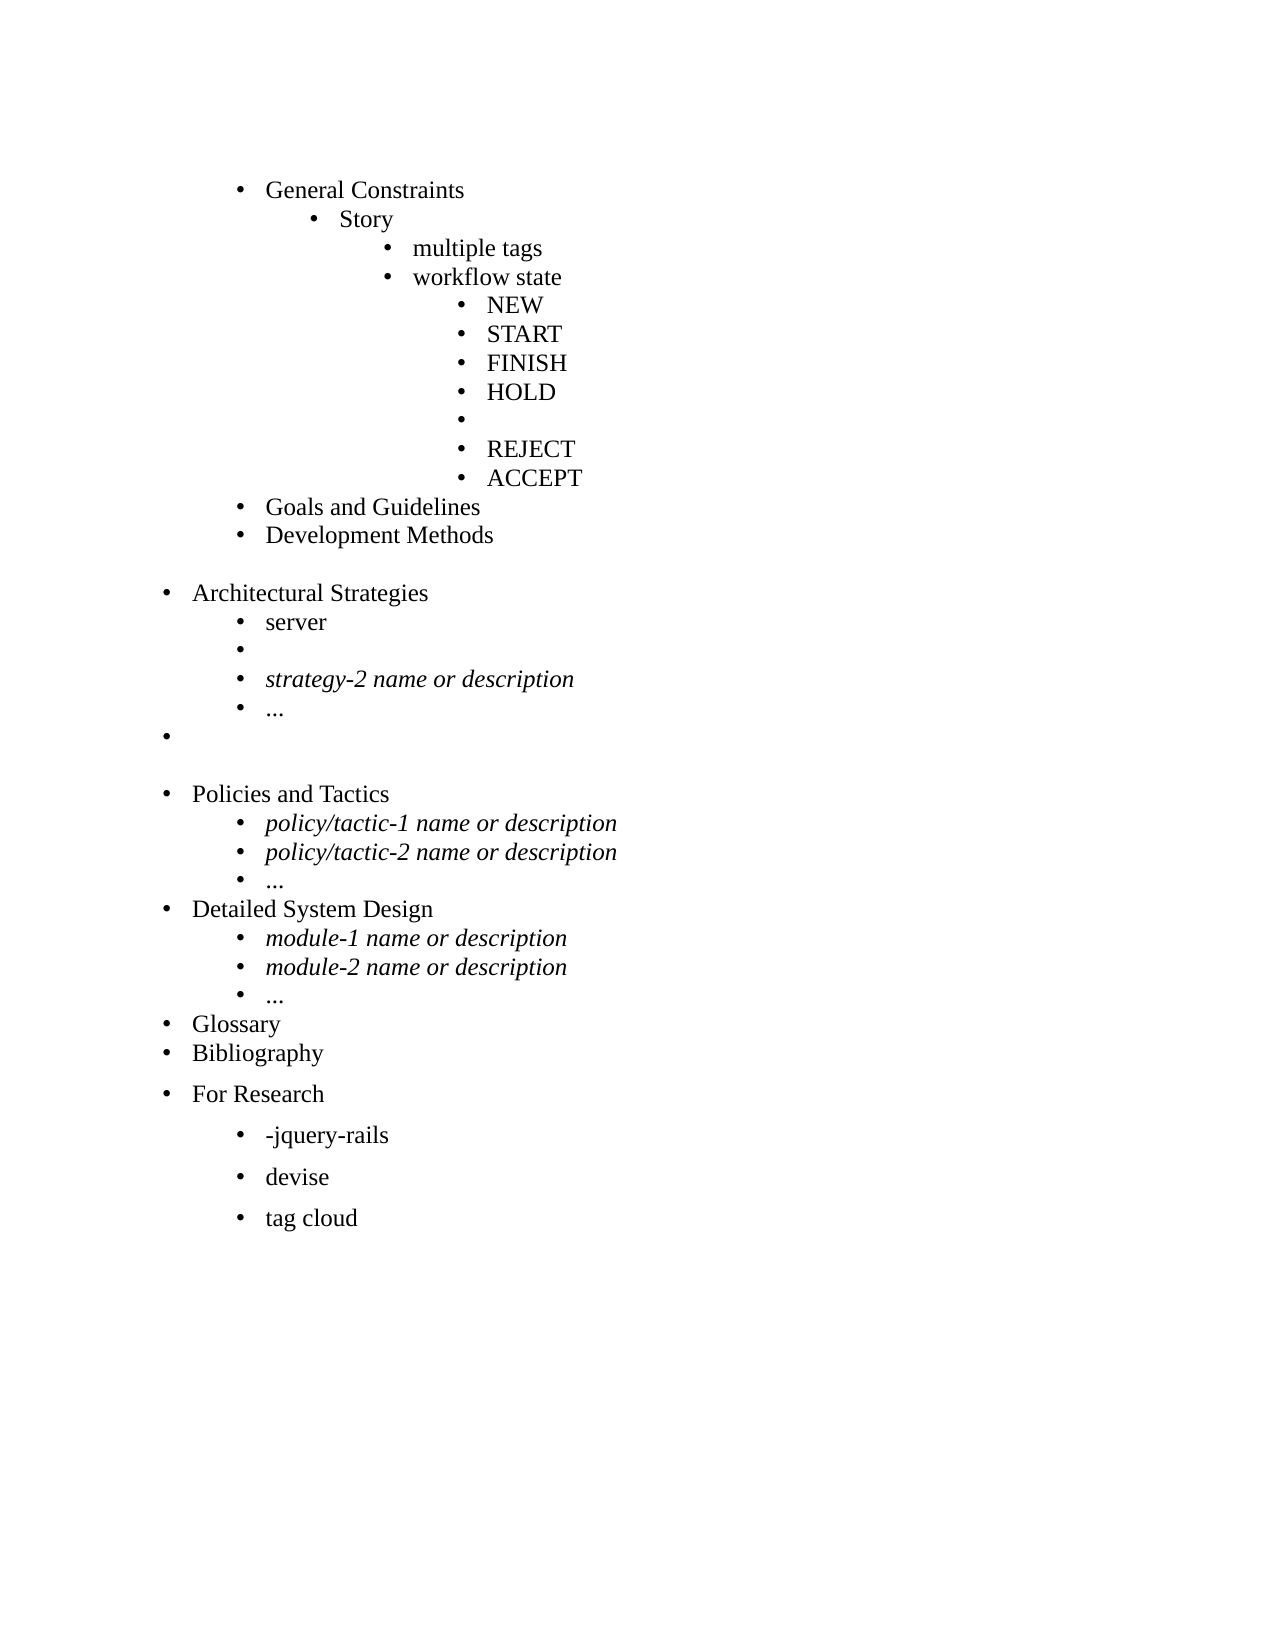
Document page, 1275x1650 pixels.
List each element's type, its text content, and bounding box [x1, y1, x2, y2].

list Goals and Guidelines [236, 492, 1157, 521]
list Architectural Strategies [162, 578, 1157, 607]
list Bibliography [162, 1038, 1157, 1067]
list Policies and Tactics [162, 779, 1157, 808]
list policy/tactic-1 name or description [236, 808, 1157, 837]
list tag cloud [236, 1203, 1157, 1232]
list workflow state [383, 262, 1157, 291]
list FINISH [457, 348, 1157, 377]
list multiple tags [383, 233, 1157, 262]
list module-1 name or description [236, 923, 1157, 952]
list ... [236, 693, 1157, 722]
list Glossary [162, 1009, 1157, 1038]
list Development Methods [236, 521, 1157, 549]
list policy/tactic-2 name or description [236, 837, 1157, 866]
list Story [309, 204, 1157, 233]
list General Constraints [236, 176, 1157, 204]
list ACCEPT [457, 463, 1157, 492]
list server [236, 607, 1157, 636]
list For Research [162, 1079, 1157, 1108]
list Detailed System Design [162, 894, 1157, 923]
list module-2 name or description [236, 952, 1157, 981]
list devise [236, 1162, 1157, 1191]
list ... [236, 866, 1157, 894]
list ... [236, 981, 1157, 1009]
list HOLD [457, 377, 1157, 406]
list strategy-2 name or description [236, 664, 1157, 693]
list REJECT [457, 434, 1157, 463]
list -jquery-rails [236, 1121, 1157, 1149]
list START [457, 319, 1157, 348]
list NEW [457, 291, 1157, 319]
